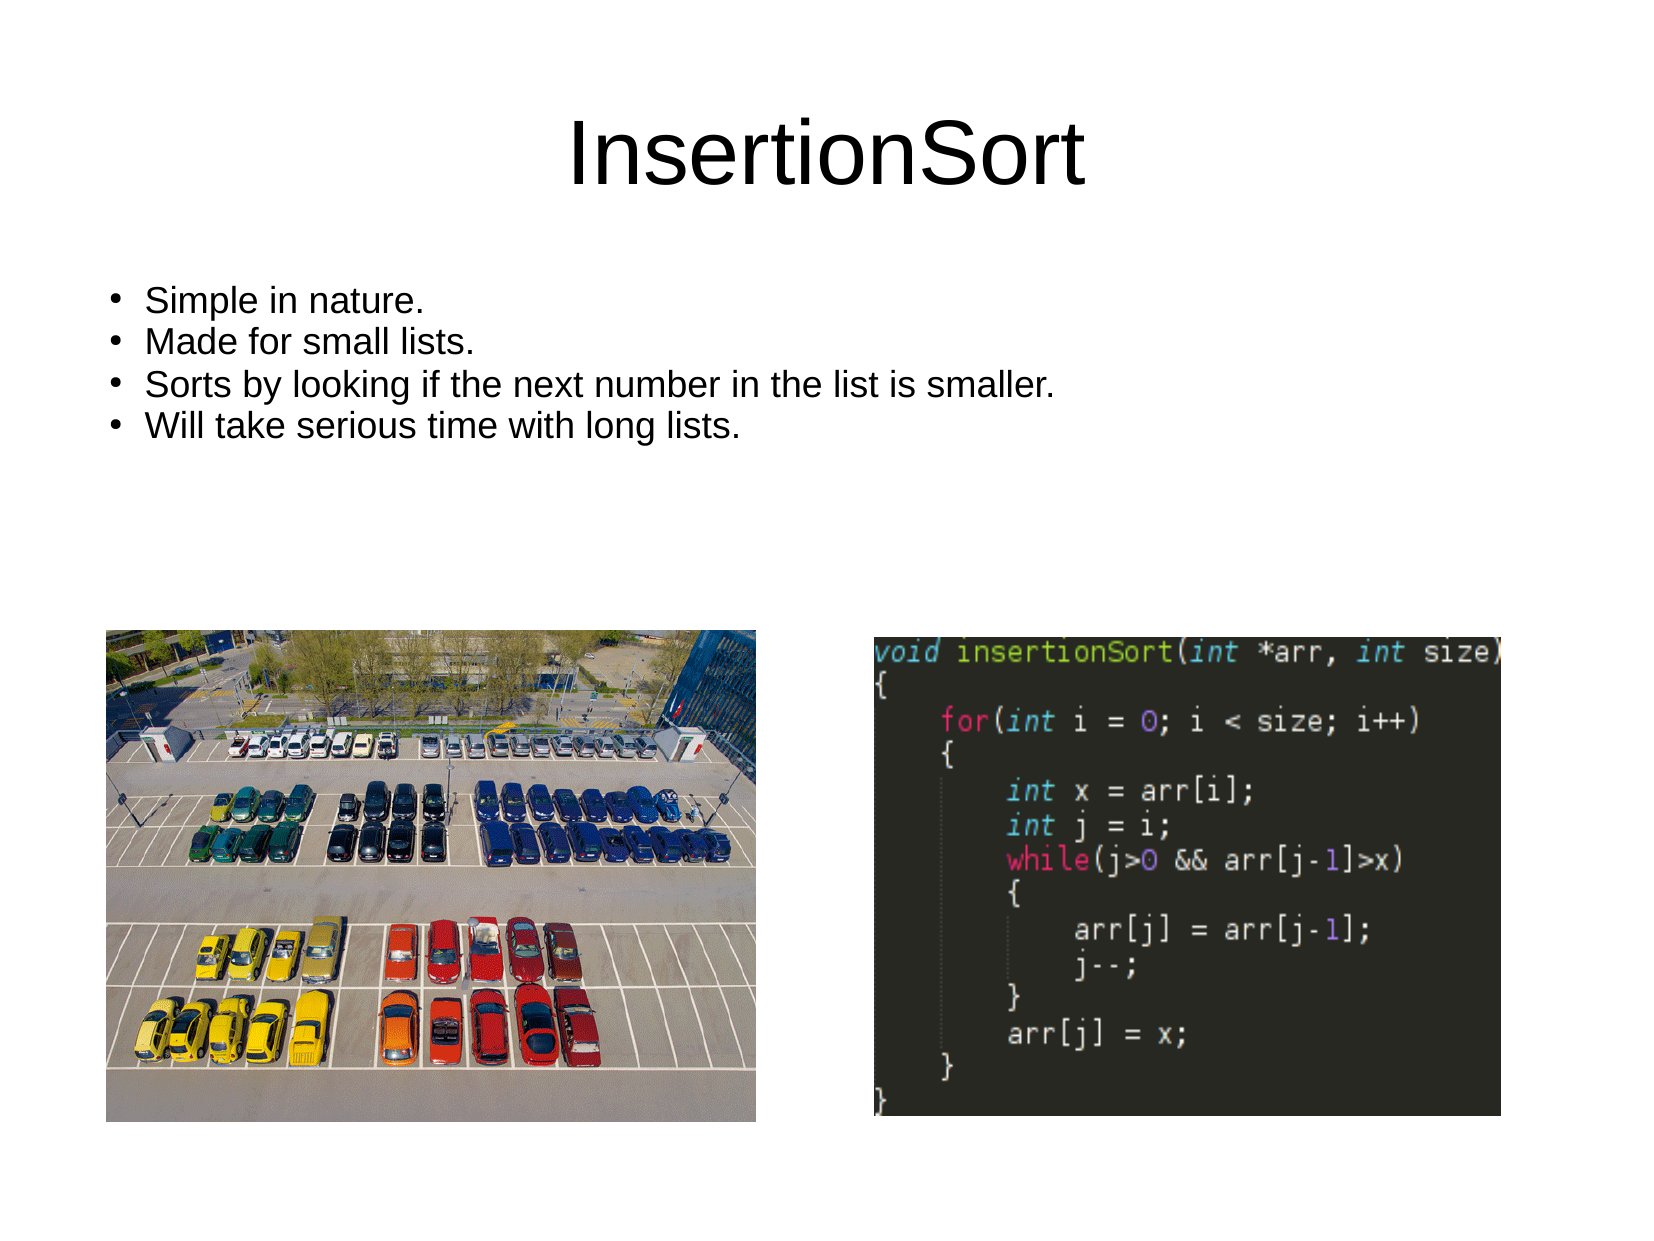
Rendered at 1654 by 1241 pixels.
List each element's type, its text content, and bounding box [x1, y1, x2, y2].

picture [106, 630, 756, 1123]
list [94, 685, 1583, 1134]
picture [874, 637, 1501, 685]
text_box Simple in nature. Made for small lists. Sorts by looking if the next number in the list is smaller. Will take serious time with long lists. [94, 271, 1501, 455]
title InsertionSort [82, 49, 1571, 257]
